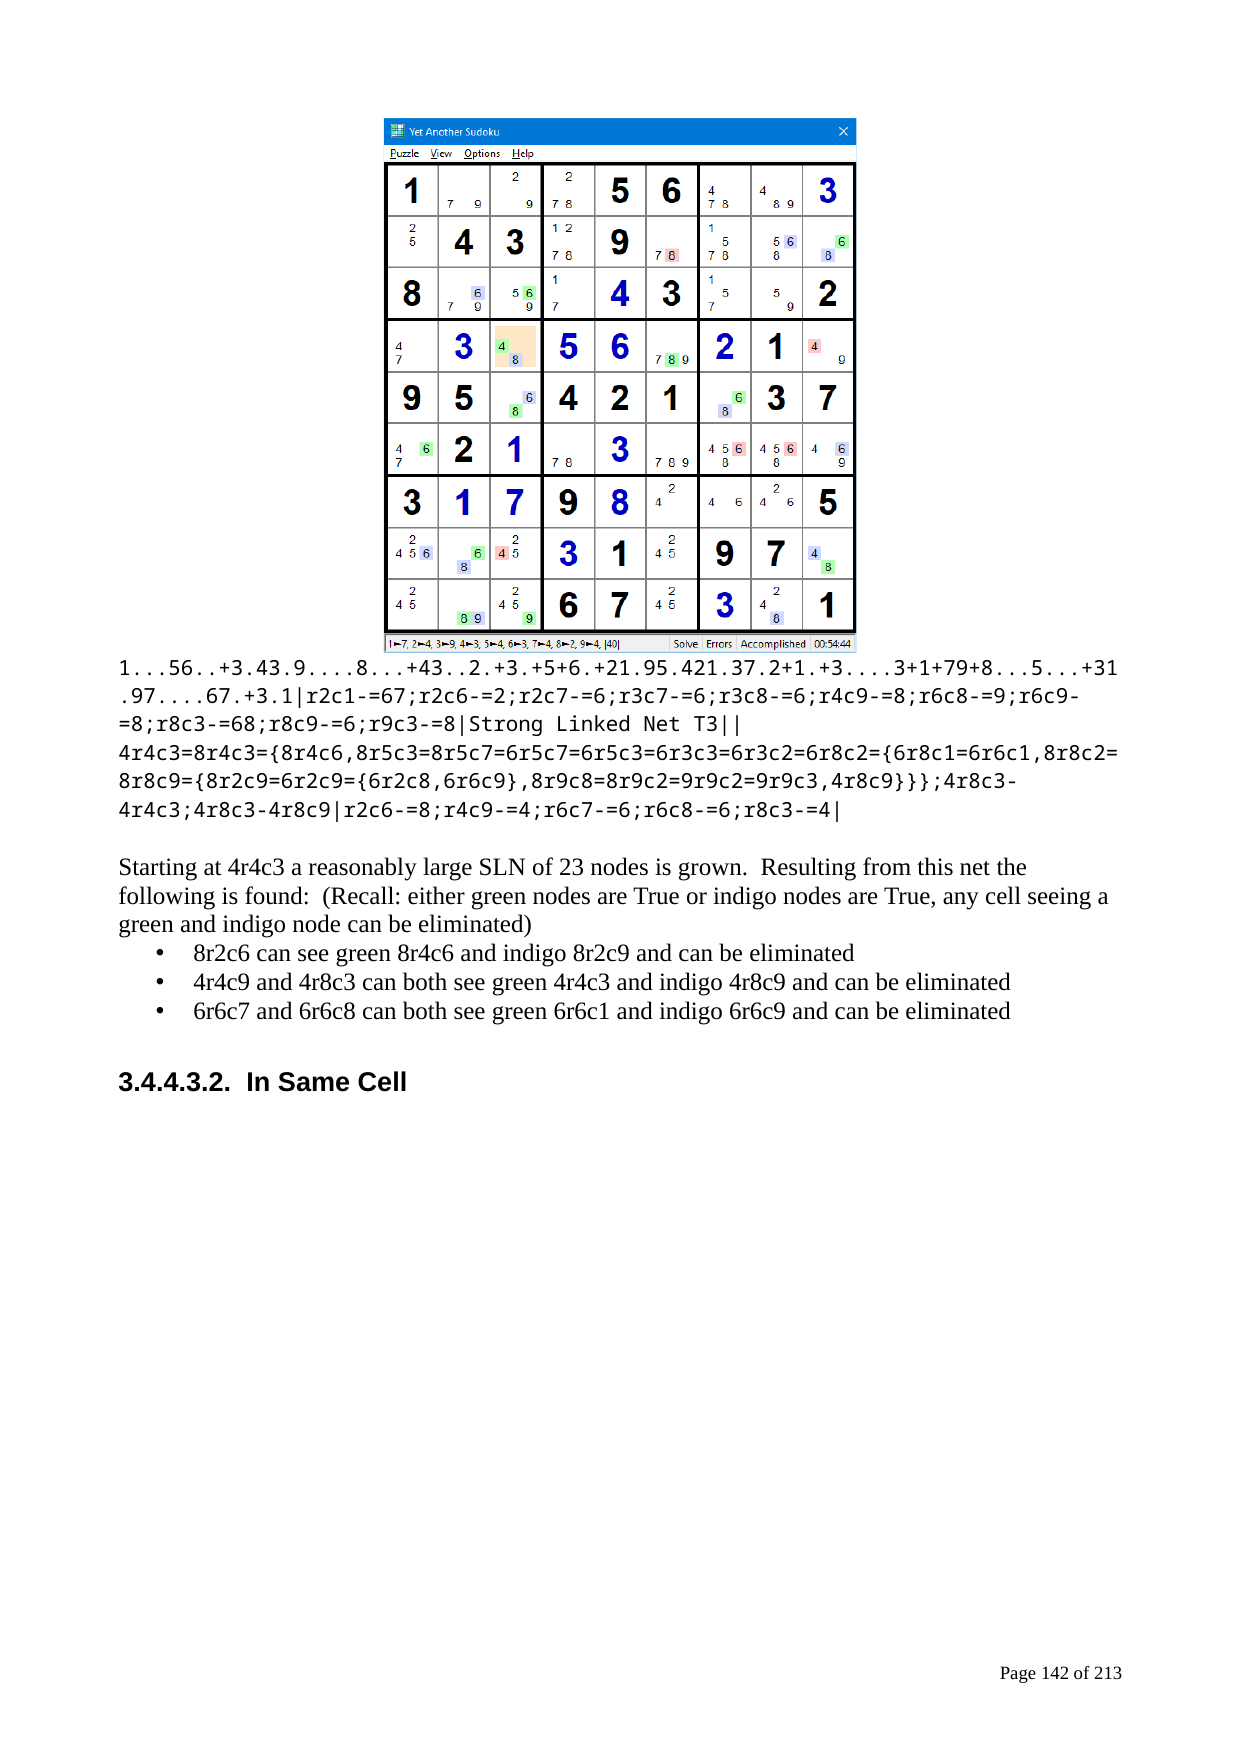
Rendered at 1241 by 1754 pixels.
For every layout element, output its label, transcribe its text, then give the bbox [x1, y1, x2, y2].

list 8r2c6 can see green 8r4c6 and indigo 8r2c9 and can be eliminated [156, 938, 1122, 967]
text 1...56..+3.43.9....8...+43..2.+3.+5+6.+21.95.421.37.2+1.+3....3+1+79+8...5...+31.97....67.+3.1|r2c1-=67;r2c6-=2;r2c7-=6;r3c7-=6;r3c8-=6;r4c9-=8;r6c8-=9;r6c9-=8;r8c3-=68;r8c9-=6;r9c3-=8|Strong Linked Net T3||4r4c3=8r4c3={8r4c6,8r5c3=8r5c7=6r5c7=6r5c3=6r3c3=6r3c2=6r8c2={6r8c1=6r6c1,8r8c2=8r8c9={8r2c9=6r2c9={6r2c8,6r6c9},8r9c8=8r9c2=9r9c2=9r9c3,4r8c9}}};4r8c3-4r4c3;4r8c3-4r8c9|r2c6-=8;r4c9-=4;r6c7-=6;r6c8-=6;r8c3-=4| [118, 653, 1122, 823]
picture [383, 118, 857, 653]
list 4r4c9 and 4r8c3 can both see green 4r4c3 and indigo 4r8c9 and can be eliminated [156, 967, 1122, 996]
text Starting at 4r4c3 a reasonably large SLN of 23 nodes is grown. Resulting from this net the following is found: (Recall: either green nodes are True or indigo nodes are True, any cell seeing a green and indigo node can be eliminated) [118, 852, 1122, 938]
subtitle In Same Cell [118, 1066, 1122, 1097]
list 6r6c7 and 6r6c8 can both see green 6r6c1 and indigo 6r6c9 and can be eliminated [156, 996, 1122, 1024]
